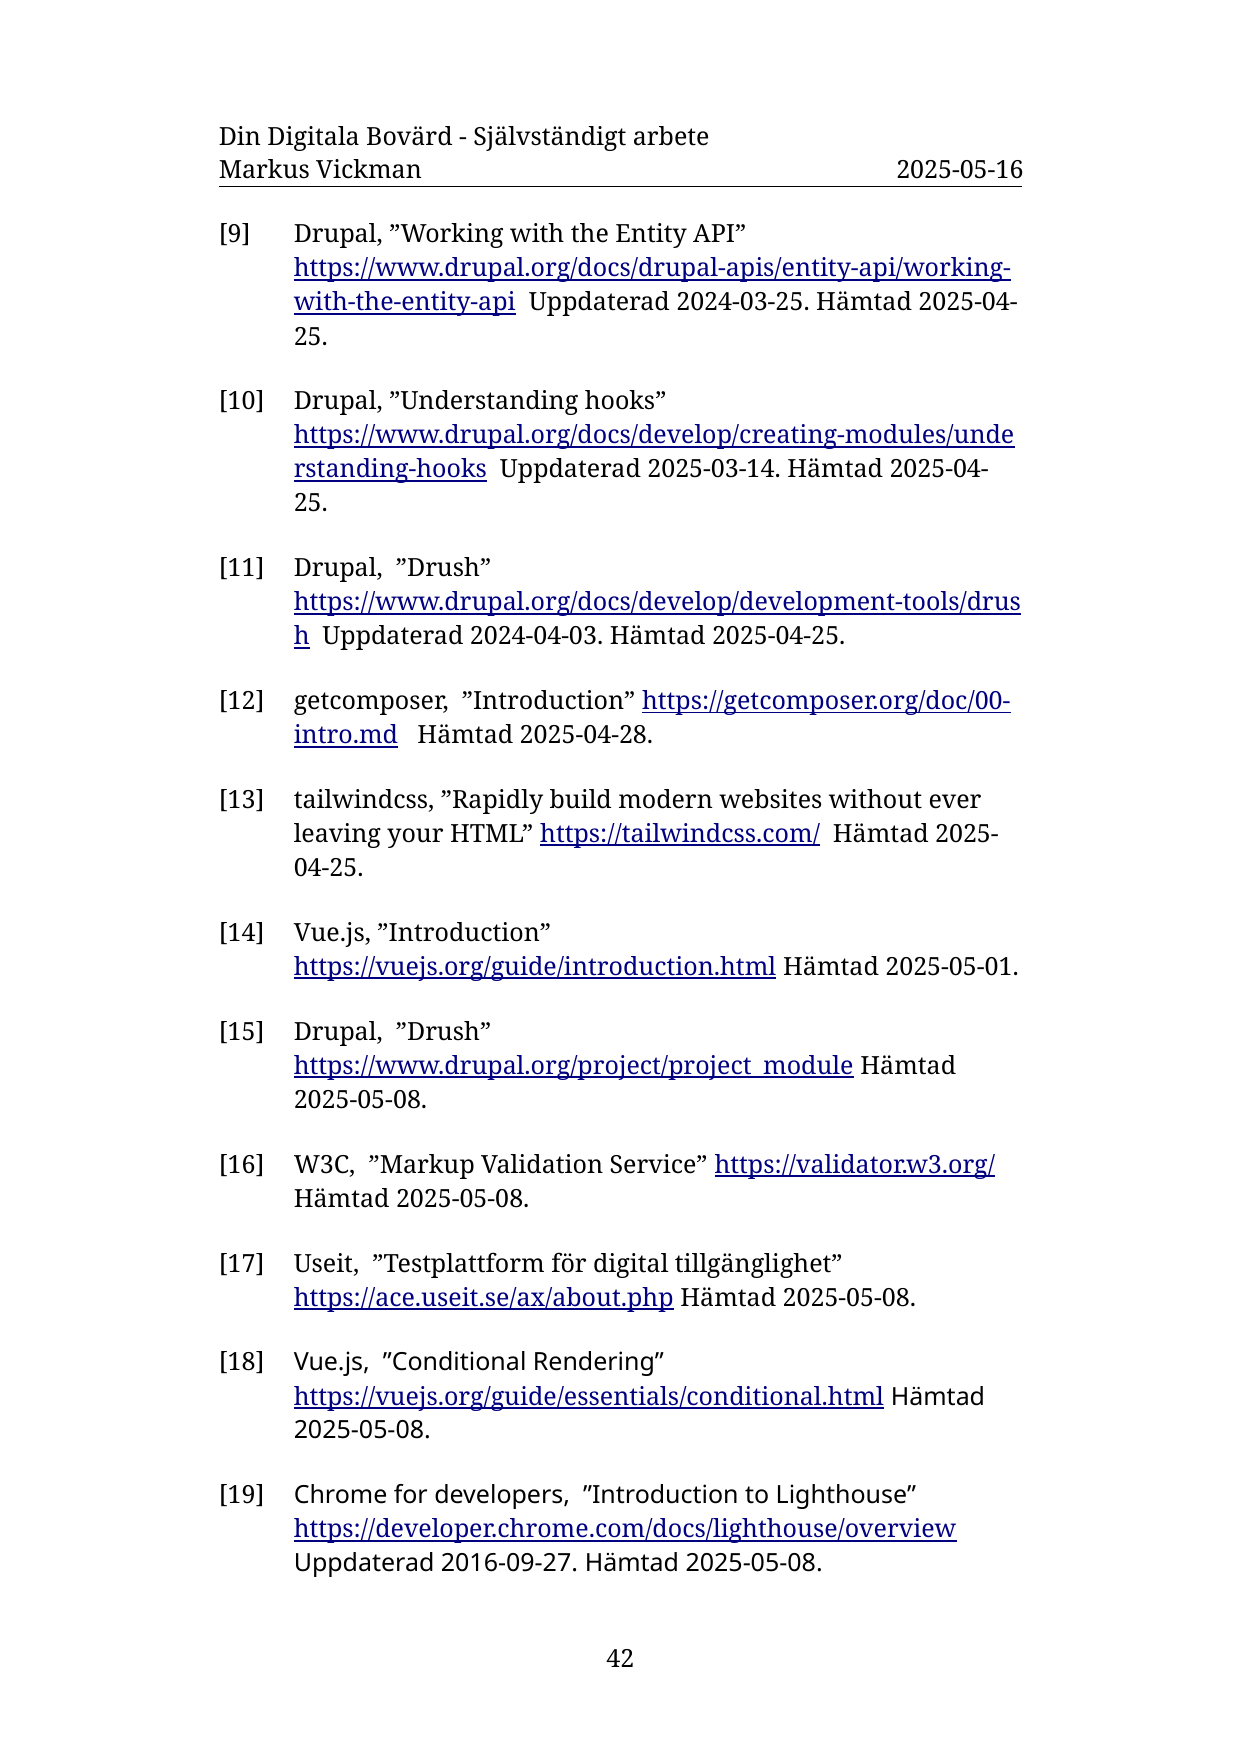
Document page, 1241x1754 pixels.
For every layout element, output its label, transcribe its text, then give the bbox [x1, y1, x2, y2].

list Drupal, ”Working with the Entity API” https://www.drupal.org/docs/drupal-apis/entity-api/working-with-the-entity-api Uppdaterad 2024-03-25. Hämtad 2025-04-25. [218, 216, 1022, 352]
list Drupal, ”Drush” https://www.drupal.org/project/project_module Hämtad 2025-05-08. [218, 1013, 1022, 1116]
list tailwindcss, ”Rapidly build modern websites without ever leaving your HTML” https://tailwindcss.com/ Hämtad 2025-04-25. [218, 782, 1022, 884]
list Drupal, ”Drush” https://www.drupal.org/docs/develop/development-tools/drush Uppdaterad 2024-04-03. Hämtad 2025-04-25. [218, 550, 1022, 652]
list W3C, ”Markup Validation Service” https://validator.w3.org/ Hämtad 2025-05-08. [218, 1146, 1022, 1214]
list Useit, ”Testplattform för digital tillgänglighet” https://ace.useit.se/ax/about.php Hämtad 2025-05-08. [218, 1245, 1022, 1313]
list Chrome for developers, ”Introduction to Lighthouse” https://developer.chrome.com/docs/lighthouse/overview Uppdaterad 2016-09-27. Hämtad 2025-05-08. [218, 1477, 1022, 1579]
list getcomposer, ”Introduction” https://getcomposer.org/doc/00-intro.md Hämtad 2025-04-28. [218, 683, 1022, 751]
list Drupal, ”Understanding hooks” https://www.drupal.org/docs/develop/creating-modules/understanding-hooks Uppdaterad 2025-03-14. Hämtad 2025-04-25. [218, 383, 1022, 519]
list Vue.js, ”Introduction” https://vuejs.org/guide/introduction.html Hämtad 2025-05-01. [218, 914, 1022, 983]
list Vue.js, ”Conditional Rendering” https://vuejs.org/guide/essentials/conditional.html Hämtad 2025-05-08. [218, 1344, 1022, 1446]
